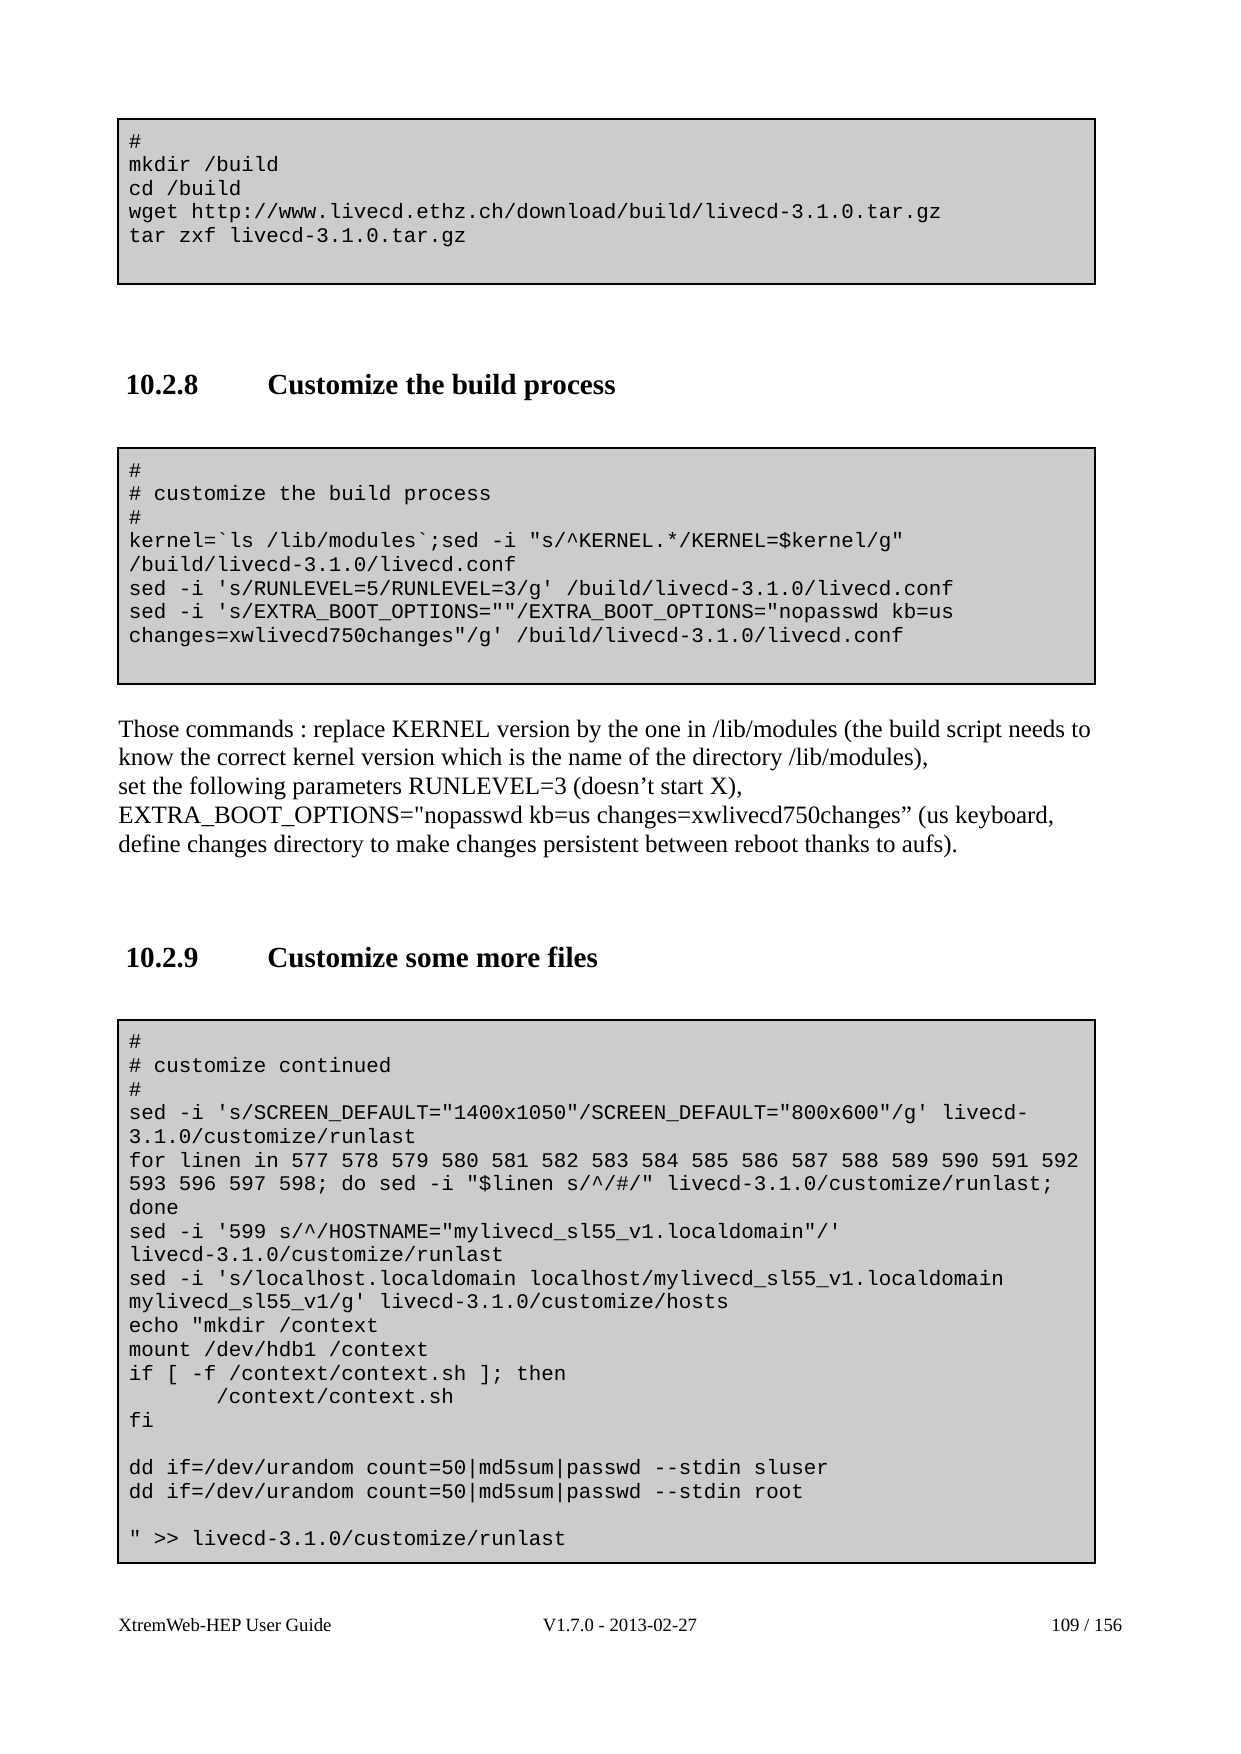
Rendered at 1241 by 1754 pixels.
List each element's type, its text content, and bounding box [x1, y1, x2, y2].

table_header # # customize the build process # kernel=`ls /lib/modules`;sed -i "s/^KERNEL.*/KERNEL=$kernel/g" /build/livecd-3.1.0/livecd.conf sed -i 's/RUNLEVEL=5/RUNLEVEL=3/g' /build/livecd-3.1.0/livecd.conf sed -i 's/EXTRA_BOOT_OPTIONS=""/EXTRA_BOOT_OPTIONS="nopasswd kb=us changes=xwlivecd750changes"/g' /build/livecd-3.1.0/livecd.conf [119, 449, 1094, 683]
subtitle Customize some more files [118, 940, 1122, 973]
table_header # mkdir /build cd /build wget http://www.livecd.ethz.ch/download/build/livecd-3.1.0.tar.gz tar zxf livecd-3.1.0.tar.gz [119, 120, 1094, 283]
text Those commands : replace KERNEL version by the one in /lib/modules (the build script needs to know the correct kernel version which is the name of the directory /lib/modules), [118, 714, 1122, 771]
subtitle Customize the build process [118, 367, 1122, 434]
text set the following parameters RUNLEVEL=3 (doesn’t start X), EXTRA_BOOT_OPTIONS="nopasswd kb=us changes=xwlivecd750changes” (us keyboard, define changes directory to make changes persistent between reboot thanks to aufs). [118, 771, 1122, 857]
table_header # # customize continued # sed -i 's/SCREEN_DEFAULT="1400x1050"/SCREEN_DEFAULT="800x600"/g' livecd-3.1.0/customize/runlast for linen in 577 578 579 580 581 582 583 584 585 586 587 588 589 590 591 592 593 596 597 598; do sed -i "$linen s/^/#/" livecd-3.1.0/customize/runlast; done sed -i '599 s/^/HOSTNAME="mylivecd_sl55_v1.localdomain"/' livecd-3.1.0/customize/runlast sed -i 's/localhost.localdomain localhost/mylivecd_sl55_v1.localdomain mylivecd_sl55_v1/g' livecd-3.1.0/customize/hosts echo "mkdir /context mount /dev/hdb1 /context if [ -f /context/context.sh ]; then /context/context.sh fi dd if=/dev/urandom count=50|md5sum|passwd --stdin sluser dd if=/dev/urandom count=50|md5sum|passwd --stdin root " >> livecd-3.1.0/customize/runlast [119, 1021, 1094, 1562]
